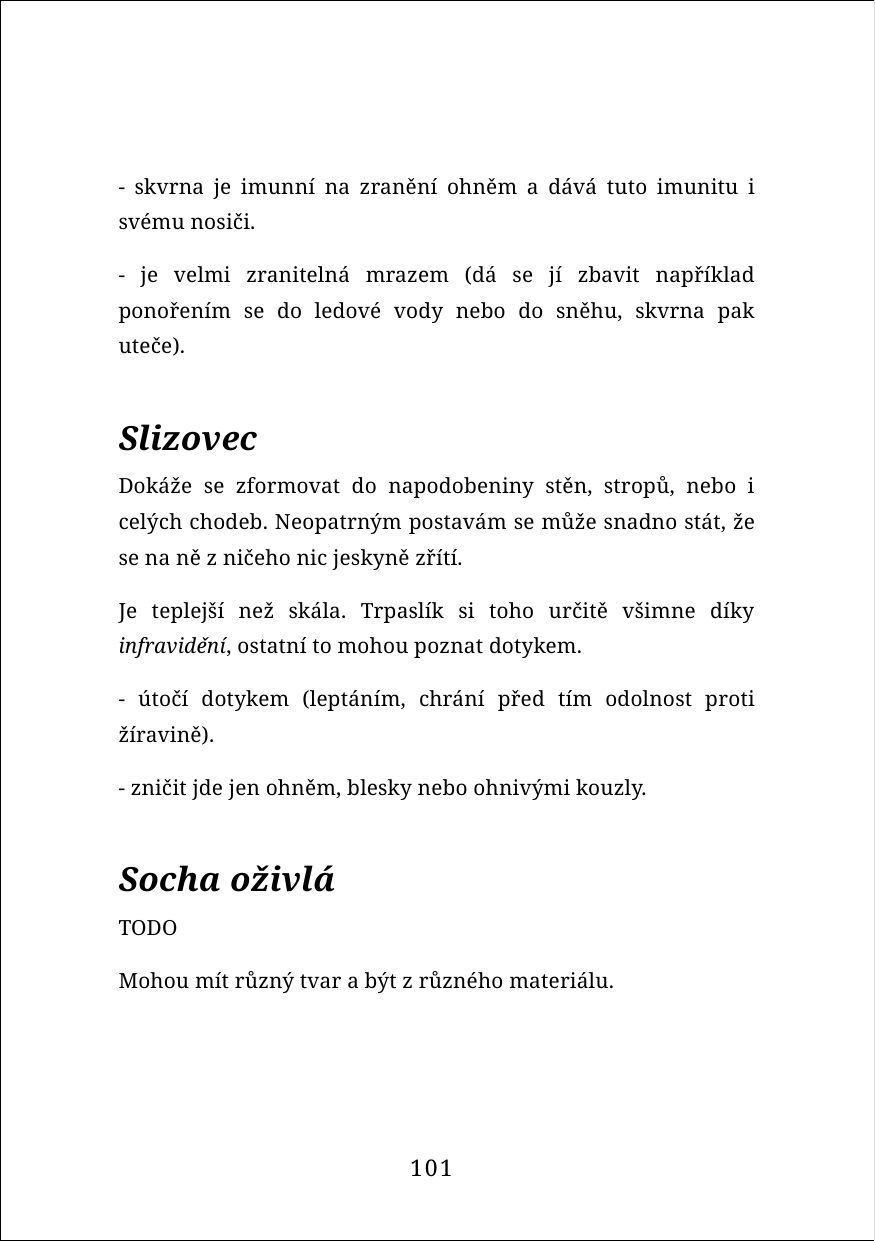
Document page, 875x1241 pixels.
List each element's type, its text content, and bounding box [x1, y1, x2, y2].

text - skvrna je imunní na zranění ohněm a dává tuto imunitu i svému nosiči. [118, 172, 756, 236]
text TODO [118, 913, 756, 942]
text Dokáže se zformovat do napodobeniny stěn, stropů, nebo i celých chodeb. Neopatrným postavám se může snadno stát, že se na ně z ničeho nic jeskyně zřítí. [118, 472, 756, 571]
text Je teplejší než skála. Trpaslík si toho určitě všimne díky infravidění, ostatní to mohou poznat dotykem. [118, 596, 756, 660]
subtitle Slizovec [118, 414, 756, 460]
text - je velmi zranitelná mrazem (dá se jí zbavit například ponořením se do ledové vody nebo do sněhu, skvrna pak uteče). [118, 261, 756, 360]
text - útočí dotykem (leptáním, chrání před tím odolnost proti žíravině). [118, 684, 756, 748]
text Mohou mít různý tvar a být z různého materiálu. [118, 967, 756, 995]
text - zničit jde jen ohněm, blesky nebo ohnivými kouzly. [118, 773, 756, 802]
subtitle Socha oživlá [118, 856, 756, 902]
